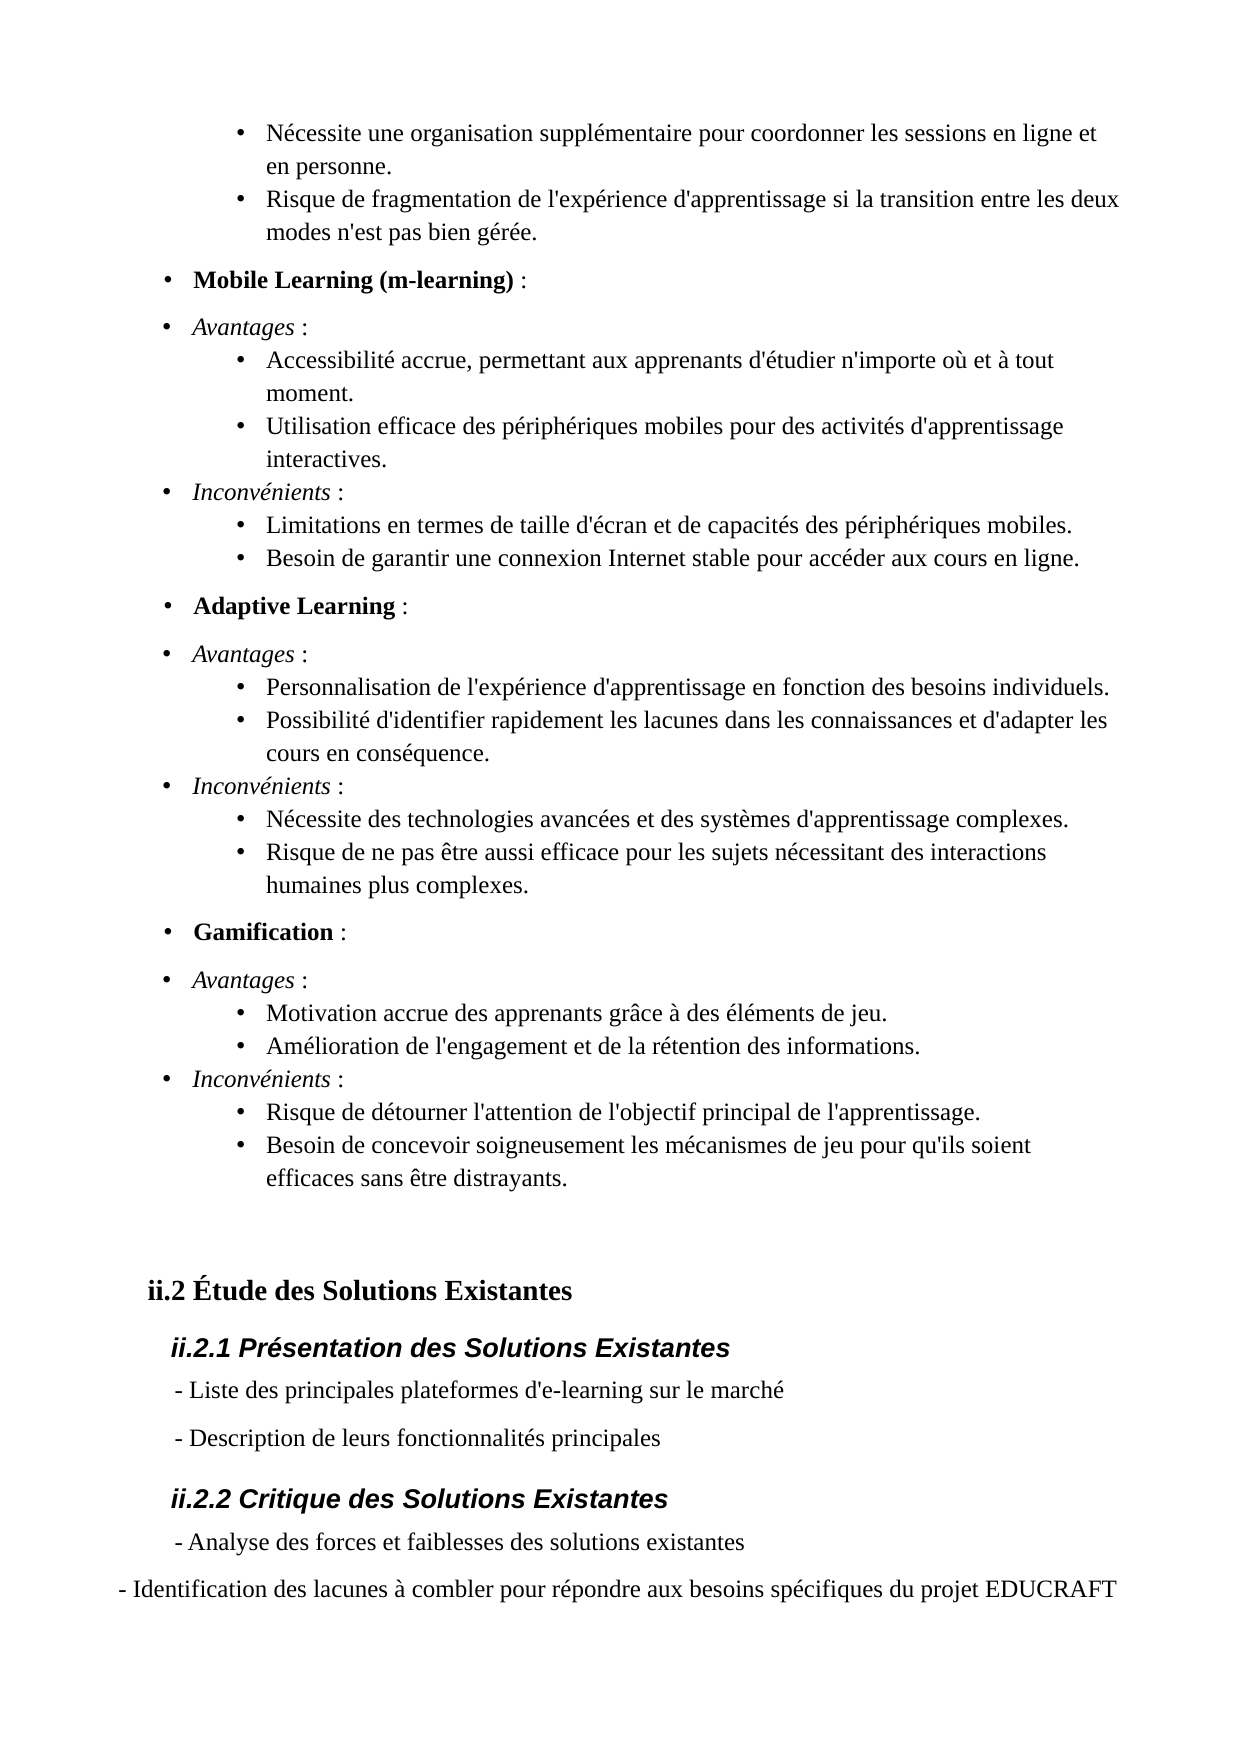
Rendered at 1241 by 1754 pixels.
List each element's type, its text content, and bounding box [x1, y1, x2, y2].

list Mobile Learning (m-learning) : [164, 265, 1122, 293]
list Motivation accrue des apprenants grâce à des éléments de jeu. [236, 998, 1122, 1027]
list Avantages : [162, 312, 1122, 341]
list Risque de ne pas être aussi efficace pour les sujets nécessitant des interactions humaines plus complexes. [236, 837, 1122, 899]
list Accessibilité accrue, permettant aux apprenants d'étudier n'importe où et à tout moment. [236, 345, 1122, 407]
list Avantages : [162, 965, 1122, 994]
subtitle ii.2.2 Critique des Solutions Existantes [118, 1483, 1122, 1514]
text - Identification des lacunes à combler pour répondre aux besoins spécifiques du projet EDUCRAFT [118, 1574, 1122, 1603]
subtitle ii.2 Étude des Solutions Existantes [118, 1273, 1122, 1307]
list Risque de détourner l'attention de l'objectif principal de l'apprentissage. [236, 1097, 1122, 1126]
list Nécessite une organisation supplémentaire pour coordonner les sessions en ligne et en personne. [236, 118, 1122, 180]
subtitle ii.2.1 Présentation des Solutions Existantes [118, 1332, 1122, 1363]
list Nécessite des technologies avancées et des systèmes d'apprentissage complexes. [236, 804, 1122, 833]
list Adaptive Learning : [164, 591, 1122, 620]
text - Description de leurs fonctionnalités principales [118, 1423, 1122, 1452]
text - Liste des principales plateformes d'e-learning sur le marché [118, 1375, 1122, 1404]
list Besoin de garantir une connexion Internet stable pour accéder aux cours en ligne. [236, 543, 1122, 572]
list Gamification : [164, 917, 1122, 946]
list Avantages : [162, 639, 1122, 667]
list Personnalisation de l'expérience d'apprentissage en fonction des besoins individuels. [236, 672, 1122, 701]
list Limitations en termes de taille d'écran et de capacités des périphériques mobiles. [236, 511, 1122, 539]
text - Analyse des forces et faiblesses des solutions existantes [118, 1527, 1122, 1556]
list Inconvénients : [162, 771, 1122, 799]
list Inconvénients : [162, 477, 1122, 506]
list Risque de fragmentation de l'expérience d'apprentissage si la transition entre les deux modes n'est pas bien gérée. [236, 184, 1122, 246]
list Utilisation efficace des périphériques mobiles pour des activités d'apprentissage interactives. [236, 411, 1122, 473]
list Besoin de concevoir soigneusement les mécanismes de jeu pour qu'ils soient efficaces sans être distrayants. [236, 1130, 1122, 1192]
list Inconvénients : [162, 1064, 1122, 1093]
list Amélioration de l'engagement et de la rétention des informations. [236, 1031, 1122, 1060]
list Possibilité d'identifier rapidement les lacunes dans les connaissances et d'adapter les cours en conséquence. [236, 705, 1122, 767]
